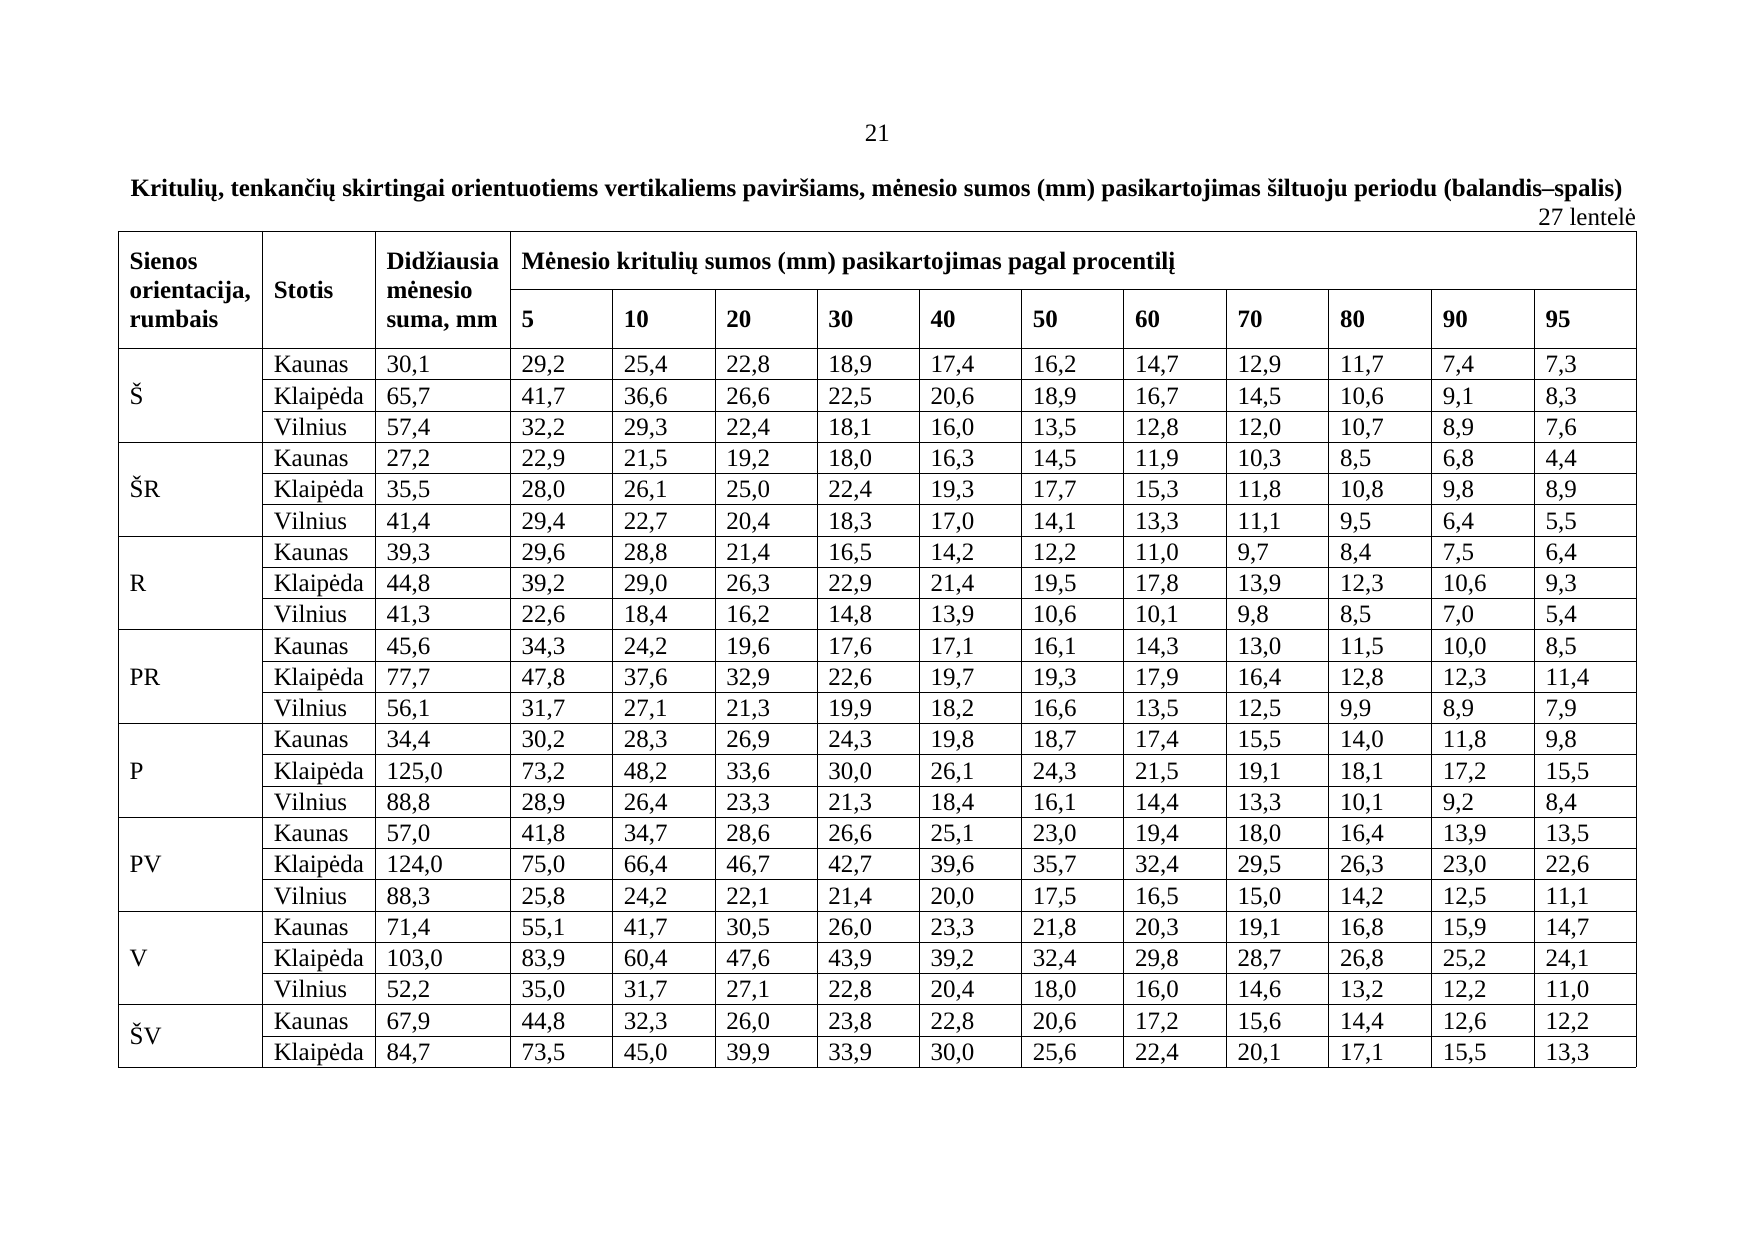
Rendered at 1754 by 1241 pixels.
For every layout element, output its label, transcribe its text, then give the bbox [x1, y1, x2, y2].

table_cell ŠR [119, 443, 262, 536]
table_cell 4,4 [1535, 443, 1636, 473]
table_cell 26,1 [613, 474, 715, 504]
text 27 lentelė [118, 202, 1636, 231]
table_cell 9,1 [1432, 380, 1534, 411]
text Kritulių, tenkančių skirtingai orientuotiems vertikaliems paviršiams, mėnesio sumos (mm) pasikartojimas šiltuoju periodu (balandis–spalis) [118, 173, 1636, 202]
table_cell 6,8 [1432, 443, 1534, 473]
table_cell 22,4 [716, 412, 817, 442]
table_cell 20 [716, 290, 817, 348]
table_cell 10,3 [1227, 443, 1328, 473]
table_cell 14,7 [1124, 349, 1226, 379]
table_cell 12,8 [1124, 412, 1226, 442]
table_cell 29,3 [613, 412, 715, 442]
table_header Sienos orientacija, rumbais [119, 232, 262, 348]
table_cell 16,2 [1022, 349, 1123, 379]
table_cell 41,7 [511, 380, 612, 411]
table_cell 18,0 [818, 443, 919, 473]
table_header Stotis [263, 232, 375, 348]
table_cell 11,9 [1124, 443, 1226, 473]
table_header Didžiausia mėnesio suma, mm [376, 232, 510, 348]
table_cell 18,1 [818, 412, 919, 442]
table_cell 17,4 [920, 349, 1021, 379]
table_cell 18,9 [1022, 380, 1123, 411]
table_cell 26,6 [716, 380, 817, 411]
table_cell 7,4 [1432, 349, 1534, 379]
table_cell 35,5 [376, 474, 510, 504]
table_cell 80 [1329, 290, 1431, 348]
table_cell 30 [818, 290, 919, 348]
table_cell 16,7 [1124, 380, 1226, 411]
table_cell Š [119, 349, 262, 442]
table_cell 22,9 [511, 443, 612, 473]
table_cell 70 [1227, 290, 1328, 348]
table_cell 21,5 [613, 443, 715, 473]
table_cell 90 [1432, 290, 1534, 348]
table_cell 29,2 [511, 349, 612, 379]
table_cell 19,2 [716, 443, 817, 473]
table_cell 12,9 [1227, 349, 1328, 379]
table_cell 7,3 [1535, 349, 1636, 379]
table_cell 5 [511, 290, 612, 348]
table_cell 8,9 [1432, 412, 1534, 442]
table_cell 22,5 [818, 380, 919, 411]
table_cell 25,0 [716, 474, 817, 504]
table_cell 28,0 [511, 474, 612, 504]
table_cell 18,9 [818, 349, 919, 379]
table_cell 50 [1022, 290, 1123, 348]
table_cell 25,4 [613, 349, 715, 379]
table_cell Kaunas [263, 349, 375, 379]
table_cell 36,6 [613, 380, 715, 411]
table_cell 16,0 [920, 412, 1021, 442]
table_cell 7,6 [1535, 412, 1636, 442]
table_cell 40 [920, 290, 1021, 348]
table_cell 65,7 [376, 380, 510, 411]
table_header Mėnesio kritulių sumos (mm) pasikartojimas pagal procentilį [511, 232, 1636, 289]
table_cell Vilnius [263, 412, 375, 442]
table_cell 10 [613, 290, 715, 348]
table_cell 11,7 [1329, 349, 1431, 379]
table_cell Kaunas [263, 443, 375, 473]
table_cell 27,2 [376, 443, 510, 473]
table_cell 20,6 [920, 380, 1021, 411]
table_cell Klaipėda [263, 474, 375, 504]
table_cell 8,3 [1535, 380, 1636, 411]
table_cell 14,5 [1227, 380, 1328, 411]
table_cell Klaipėda [263, 380, 375, 411]
table_cell 22,4 [818, 474, 919, 504]
table_cell 13,5 [1022, 412, 1123, 442]
table_cell 95 [1535, 290, 1636, 348]
table_cell 10,6 [1329, 380, 1431, 411]
table_cell 60 [1124, 290, 1226, 348]
table_cell 14,5 [1022, 443, 1123, 473]
table_cell 57,4 [376, 412, 510, 442]
table_cell 30,1 [376, 349, 510, 379]
table_cell 22,8 [716, 349, 817, 379]
table_cell 32,2 [511, 412, 612, 442]
table_cell 10,7 [1329, 412, 1431, 442]
table_cell 16,3 [920, 443, 1021, 473]
table_cell 8,5 [1329, 443, 1431, 473]
table_cell 12,0 [1227, 412, 1328, 442]
